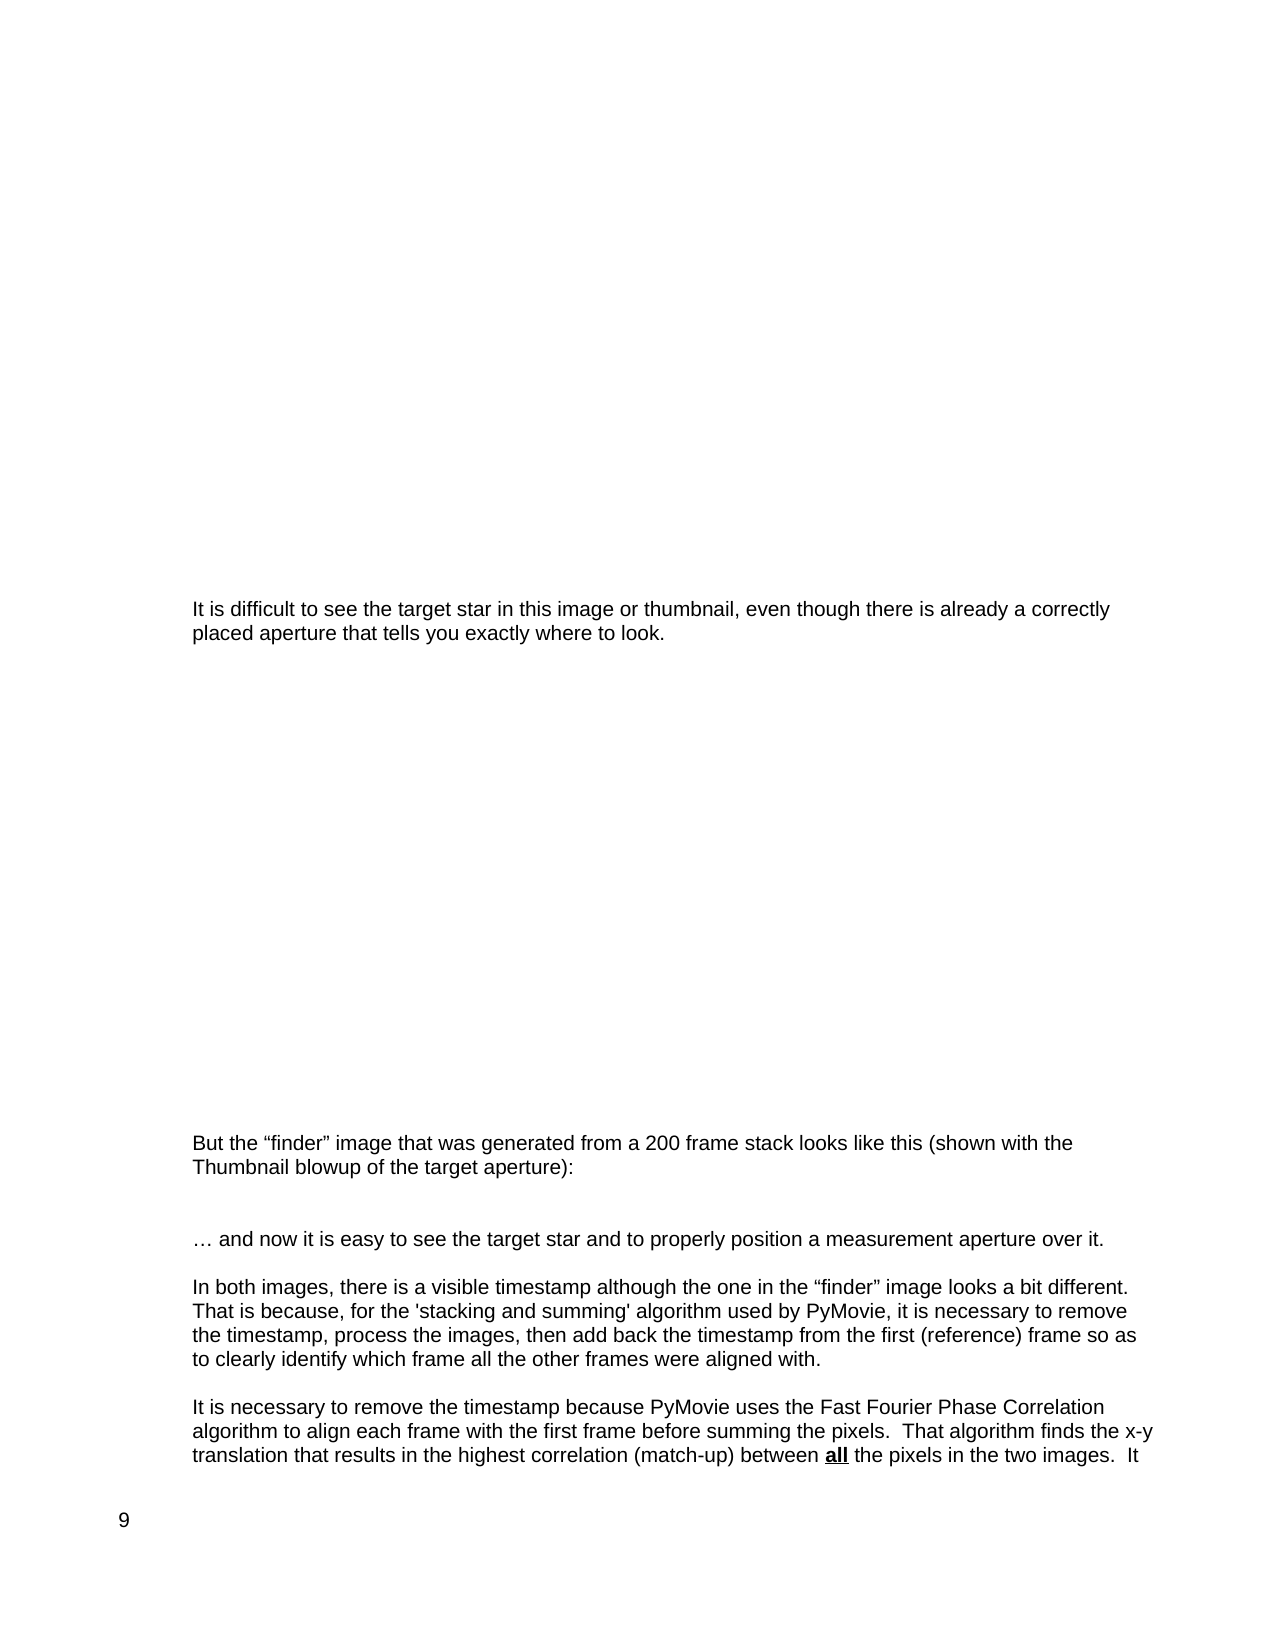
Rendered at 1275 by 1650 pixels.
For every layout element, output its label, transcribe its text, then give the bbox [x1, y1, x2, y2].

text But the “finder” image that was generated from a 200 frame stack looks like this (shown with the Thumbnail blowup of the target aperture): [192, 669, 1157, 1179]
text It is necessary to remove the timestamp because PyMovie uses the Fast Fourier Phase Correlation algorithm to align each frame with the first frame before summing the pixels. That algorithm finds the x-y translation that results in the highest correlation (match-up) between all the pixels in the two images. It [192, 1394, 1157, 1466]
text … and now it is easy to see the target star and to properly position a measurement aperture over it. [192, 1227, 1157, 1251]
text In both images, there is a visible timestamp although the one in the “finder” image looks a bit different. That is because, for the 'stacking and summing' algorithm used by PyMovie, it is necessary to remove the timestamp, process the images, then add back the timestamp from the first (reference) frame so as to clearly identify which frame all the other frames were aligned with. [192, 1275, 1157, 1371]
text It is difficult to see the target star in this image or thumbnail, even though there is already a correctly placed aperture that tells you exactly where to look. [192, 597, 1157, 645]
